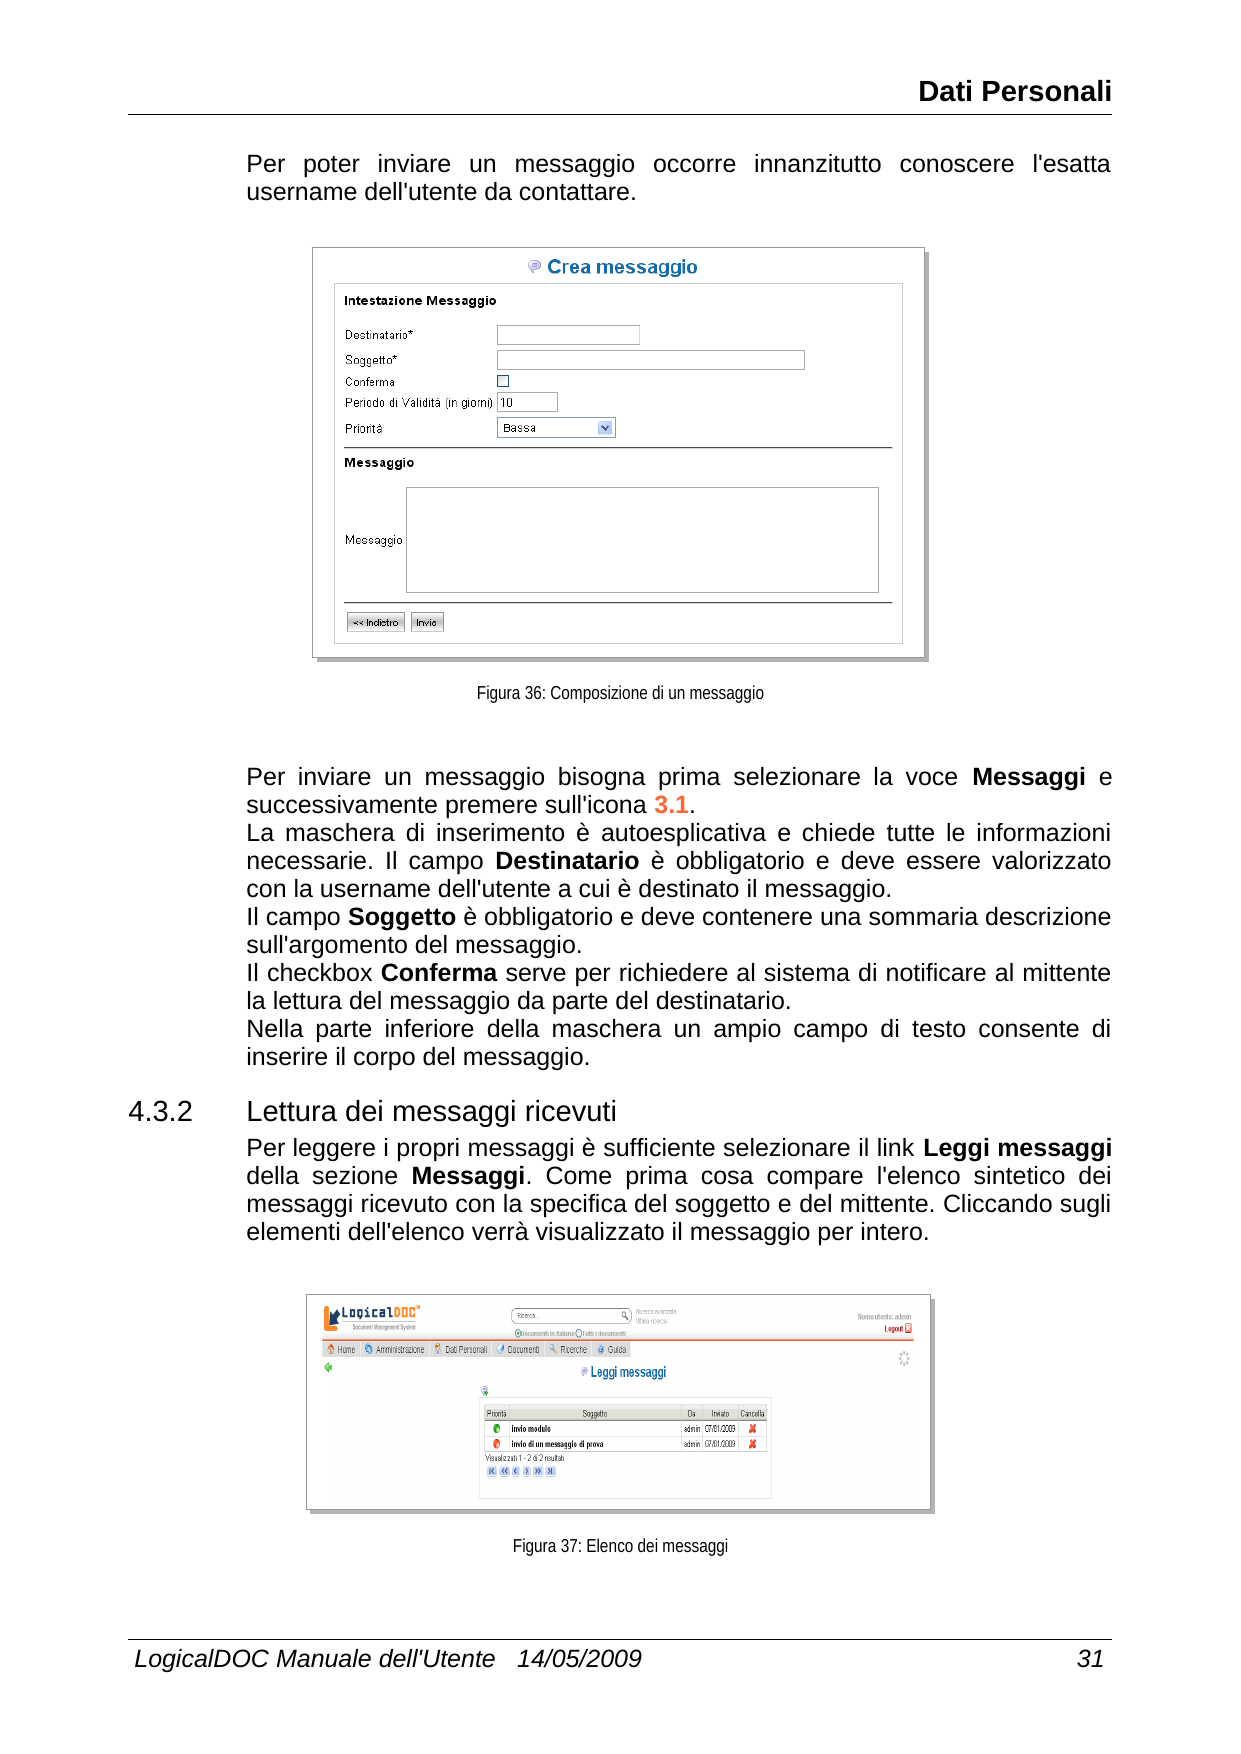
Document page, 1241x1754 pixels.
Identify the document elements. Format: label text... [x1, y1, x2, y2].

text Figura 36: Composizione di un messaggio [305, 681, 936, 704]
text Per inviare un messaggio bisogna prima selezionare la voce Messaggi e successivamente premere sull'icona 3.1. [246, 763, 1112, 819]
text Figura 37: Elenco dei messaggi [297, 1533, 943, 1556]
text Nella parte inferiore della maschera un ampio campo di testo consente di inserire il corpo del messaggio. [246, 1014, 1112, 1070]
text Il checkbox Conferma serve per richiedere al sistema di notificare al mittente la lettura del messaggio da parte del destinatario. [246, 958, 1112, 1014]
text Per poter inviare un messaggio occorre innanzitutto conoscere l'esatta username dell'utente da contattare. [246, 150, 1112, 206]
picture [322, 1303, 914, 1501]
text La maschera di inserimento è autoesplicativa e chiede tutte le informazioni necessarie. Il campo Destinatario è obbligatorio e deve essere valorizzato con la username dell'utente a cui è destinato il messaggio. [246, 819, 1112, 903]
text Per leggere i propri messaggi è sufficiente selezionare il link Leggi messaggi della sezione Messaggi. Come prima cosa compare l'elenco sintetico dei messaggi ricevuto con la specifica del soggetto e del mittente. Cliccando sugli elementi dell'elenco verrà visualizzato il messaggio per intero. [246, 1134, 1112, 1246]
subtitle Lettura dei messaggi ricevuti [128, 1095, 1112, 1128]
text Il campo Soggetto è obbligatorio e deve contenere una sommaria descrizione sull'argomento del messaggio. [246, 903, 1112, 958]
